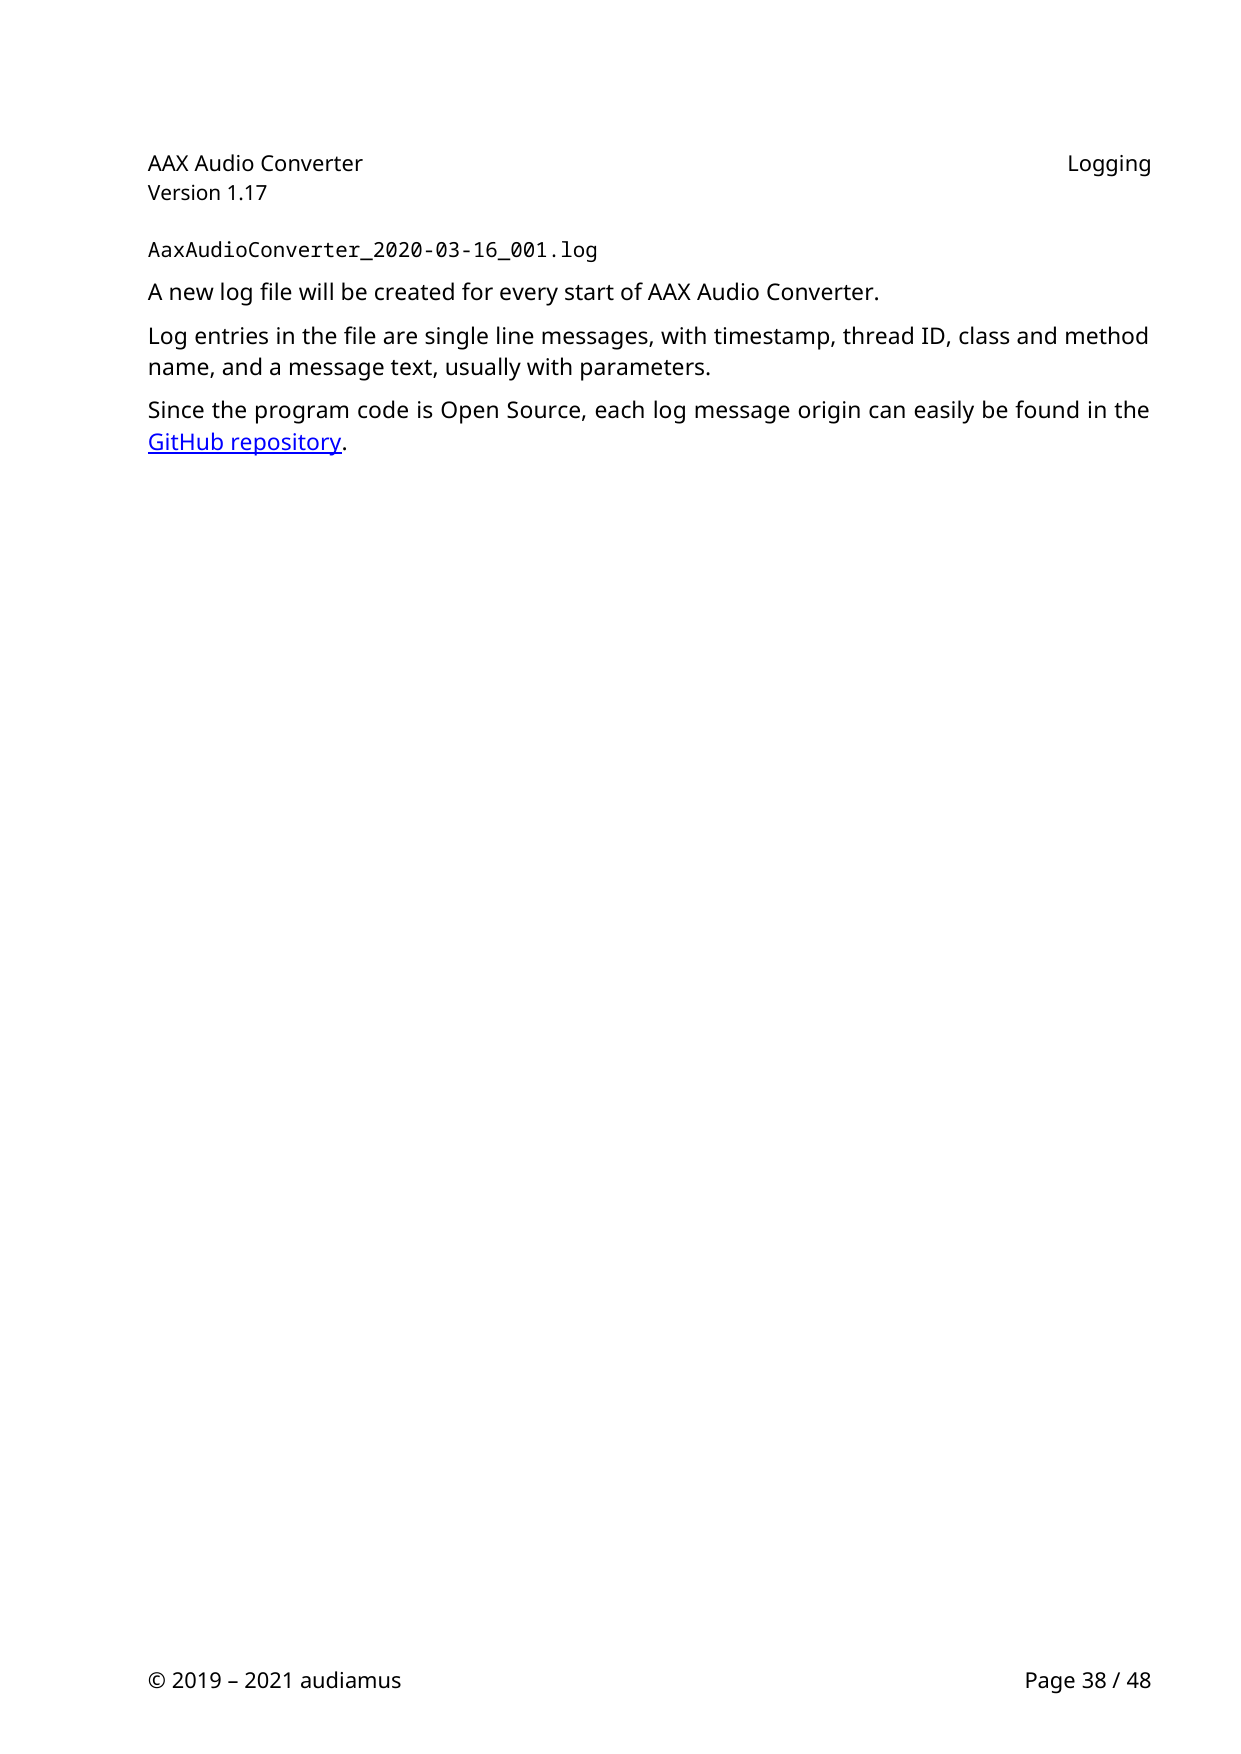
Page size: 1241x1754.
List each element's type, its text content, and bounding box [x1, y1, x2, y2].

text Log entries in the file are single line messages, with timestamp, thread ID, class and method name, and a message text, usually with parameters. [148, 319, 1152, 382]
text AaxAudioConverter_2020-03-16_001.log [148, 235, 1152, 263]
text A new log file will be created for every start of AAX Audio Converter. [148, 276, 1152, 307]
text Since the program code is Open Source, each log message origin can easily be found in the GitHub repository. [148, 394, 1152, 457]
